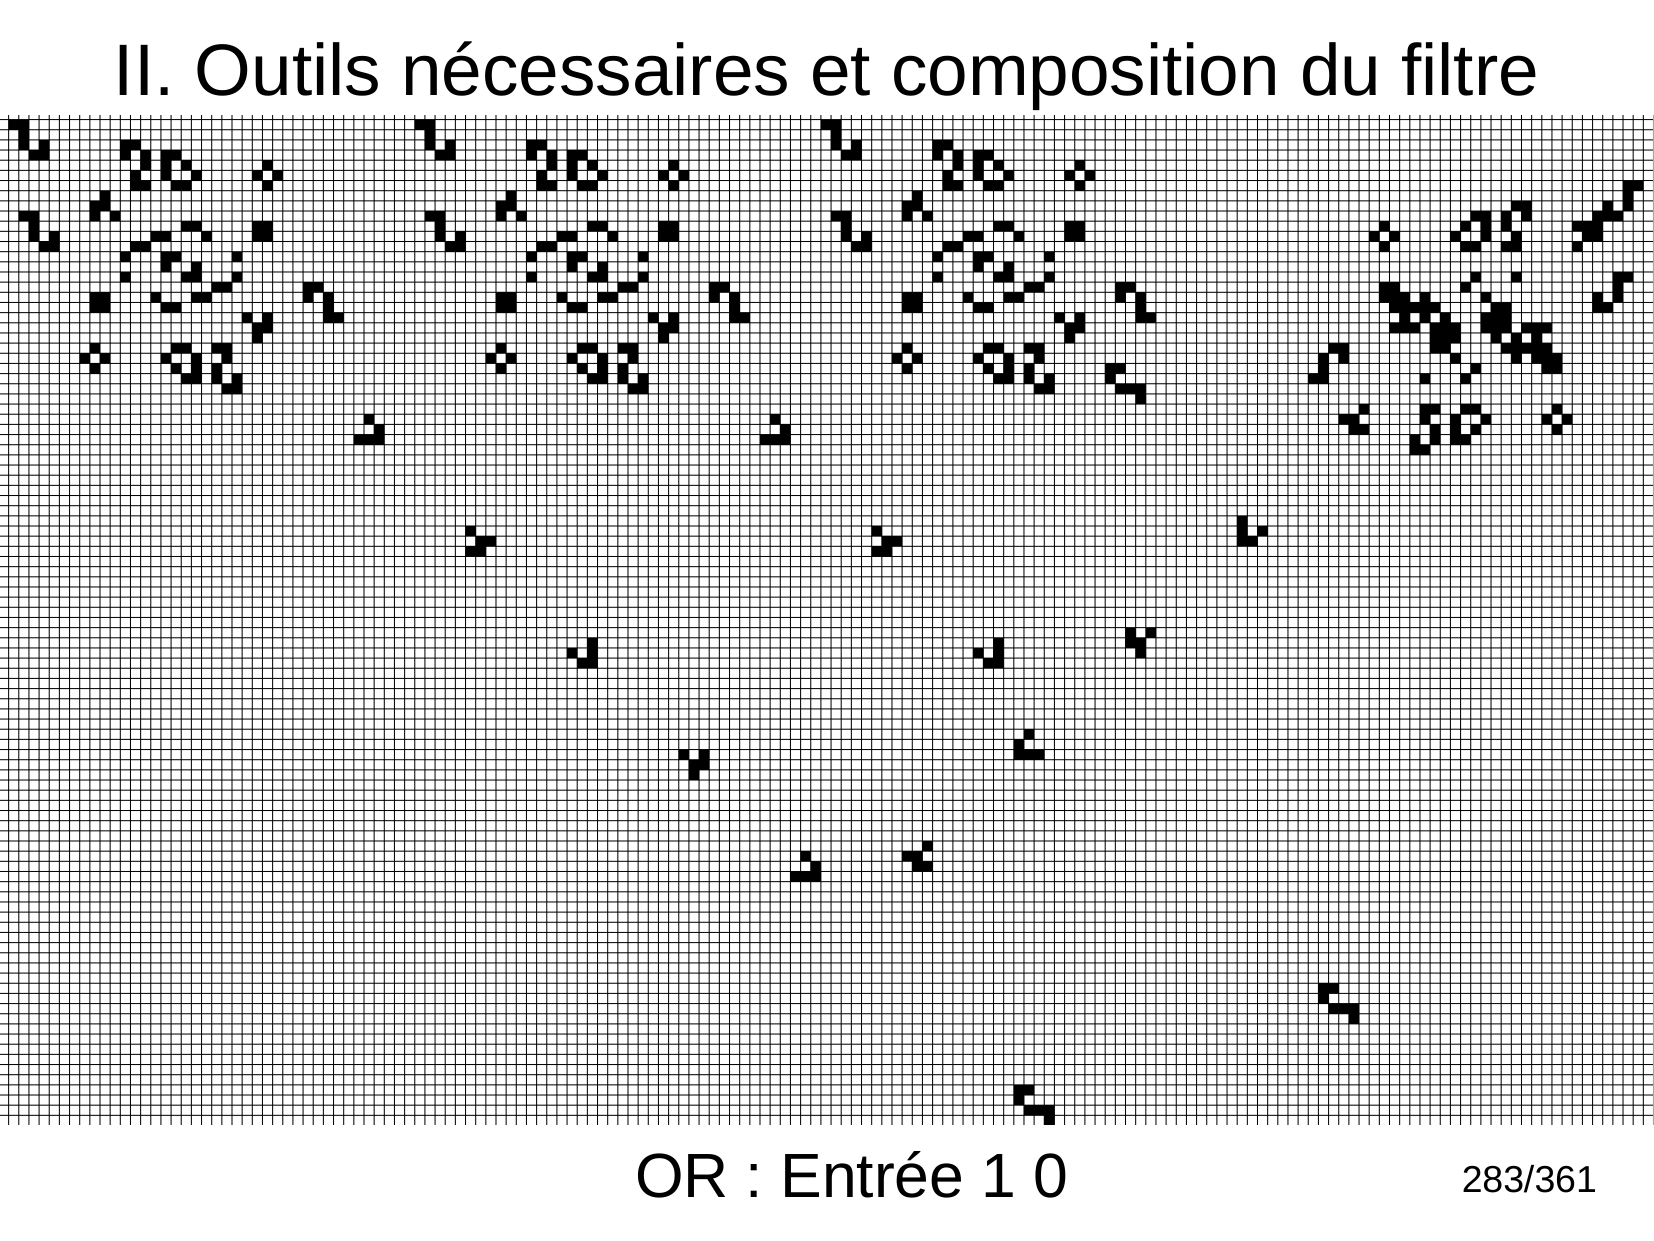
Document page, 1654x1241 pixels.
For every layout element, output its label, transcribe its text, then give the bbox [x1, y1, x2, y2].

text_box <number>/361 [1447, 1151, 1654, 1209]
picture [0, 115, 1654, 1125]
title II. Outils nécessaires et composition du filtre [82, 0, 1572, 174]
text_box OR : Entrée 1 0 [620, 1133, 1084, 1219]
